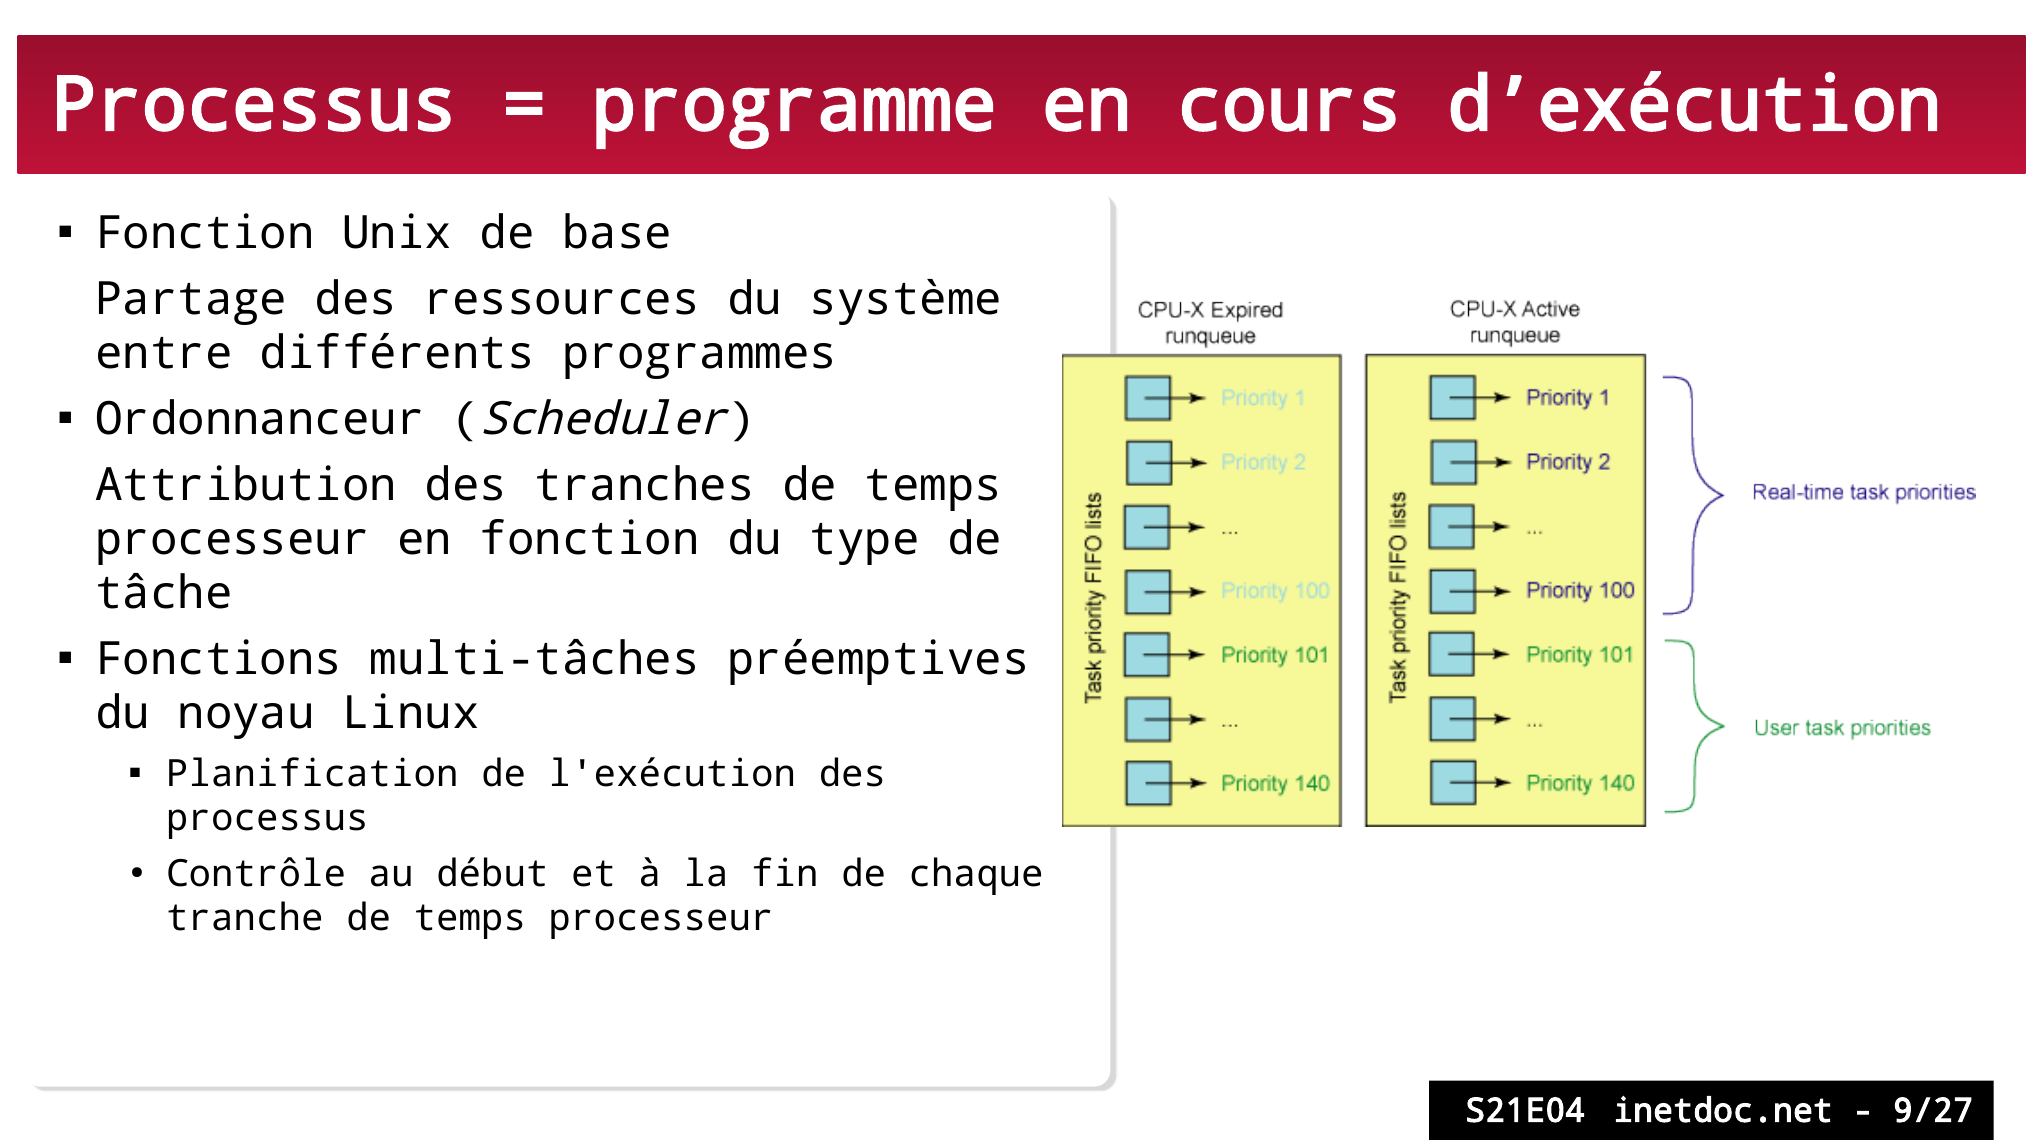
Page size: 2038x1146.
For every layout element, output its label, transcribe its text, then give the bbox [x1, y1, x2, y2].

text_box Processus = programme en cours d’exécution [17, 35, 2026, 174]
picture [1062, 295, 1976, 827]
text_box Fonction Unix de base Partage des ressources du système entre différents programmes Ordonnanceur (Scheduler) Attribution des tranches de temps processeur en fonction du type de tâche Fonctions multi-tâches préemptives du noyau Linux Planification de l'exécution des processus Contrôle au début et à la fin de chaque tranche de temps processeur [23, 188, 1111, 1087]
text_box S21E04 inetdoc.net - <numéro>/27 [1429, 1080, 1994, 1140]
